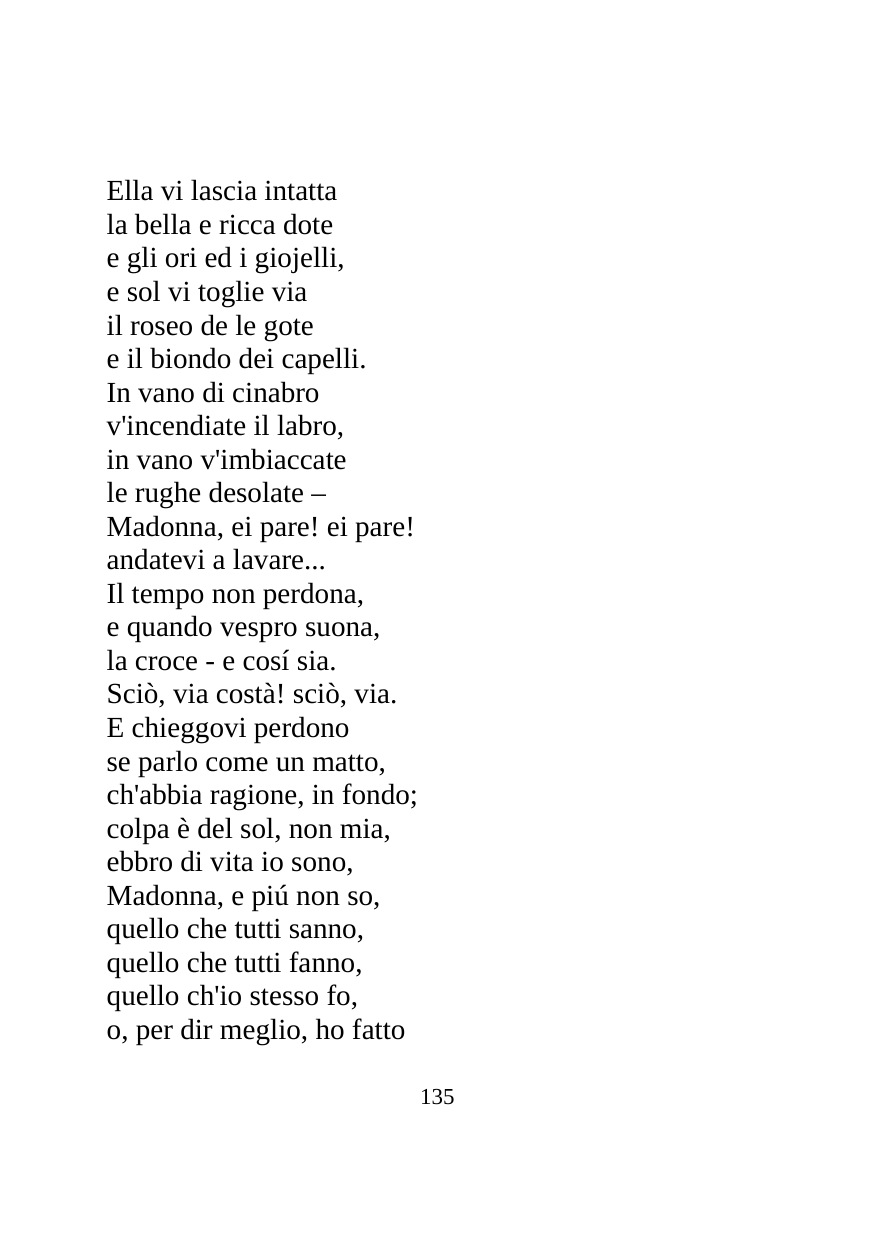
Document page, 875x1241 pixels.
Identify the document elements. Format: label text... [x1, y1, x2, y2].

text e il biondo dei capelli. [106, 341, 768, 375]
text quello che tutti sanno, [106, 911, 768, 945]
text e gli ori ed i giojelli, [106, 241, 768, 274]
text Madonna, ei pare! ei pare! [106, 509, 768, 542]
text ch'abbia ragione, in fondo; [106, 777, 768, 811]
text Sciò, via costà! sciò, via. [106, 677, 768, 710]
text quello che tutti fanno, [106, 945, 768, 978]
text Ella vi lascia intatta [106, 173, 768, 207]
text e quando vespro suona, [106, 609, 768, 643]
text in vano v'imbiaccate [106, 442, 768, 475]
text e sol vi toglie via [106, 274, 768, 308]
text Madonna, e piú non so, [106, 878, 768, 911]
text E chieggovi perdono [106, 710, 768, 744]
text v'incendiate il labro, [106, 408, 768, 442]
text ebbro di vita io sono, [106, 844, 768, 878]
text andatevi a lavare... [106, 542, 768, 576]
text colpa è del sol, non mia, [106, 811, 768, 844]
text la bella e ricca dote [106, 207, 768, 241]
text o, per dir meglio, ho fatto [106, 1012, 768, 1046]
text quello ch'io stesso fo, [106, 978, 768, 1012]
text se parlo come un matto, [106, 744, 768, 777]
text il roseo de le gote [106, 308, 768, 341]
text In vano di cinabro [106, 375, 768, 408]
text Il tempo non perdona, [106, 576, 768, 609]
text la croce - e cosí sia. [106, 643, 768, 677]
text le rughe desolate – [106, 475, 768, 509]
